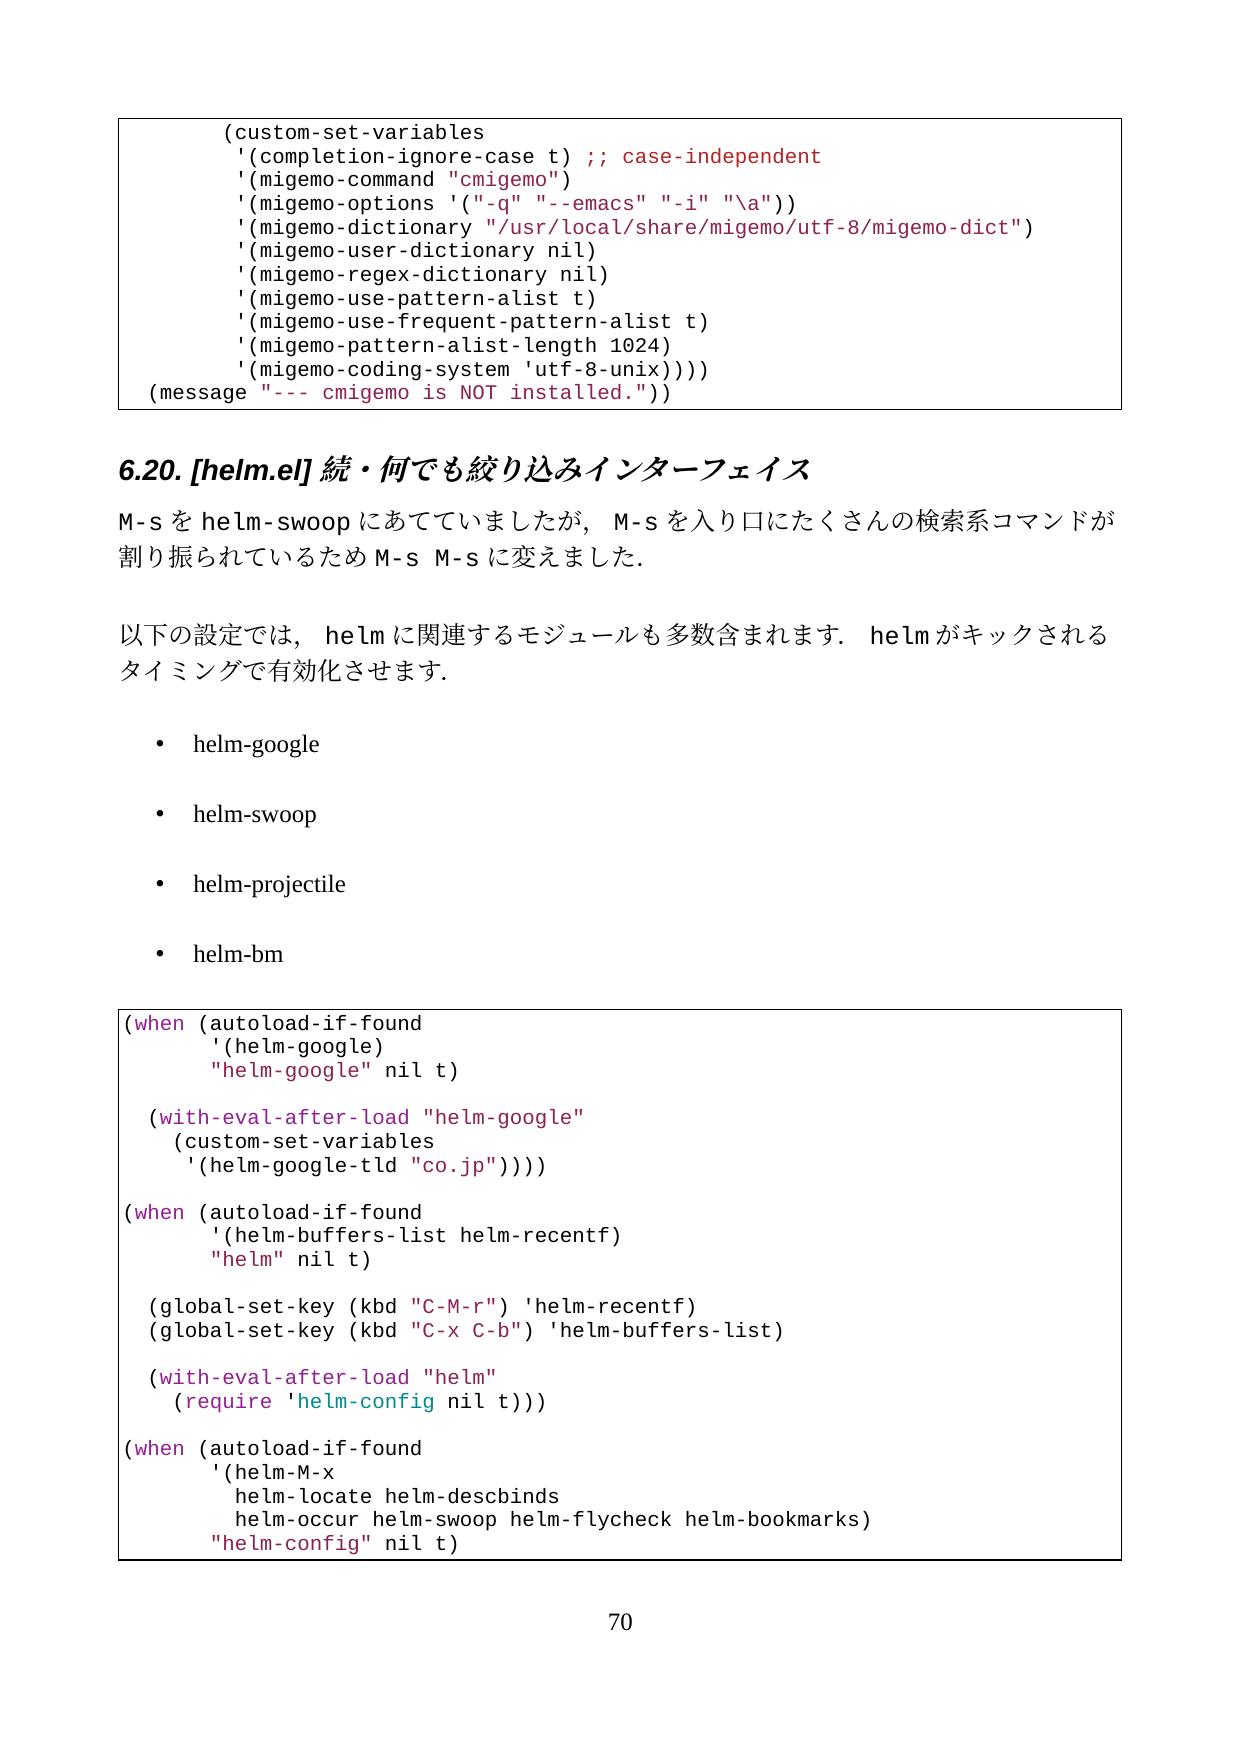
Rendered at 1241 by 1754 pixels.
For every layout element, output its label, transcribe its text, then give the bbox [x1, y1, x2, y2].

text '(migemo-use-frequent-pattern-alist t) [119, 307, 1121, 331]
text '(completion-ignore-case t) ;; case-independent [119, 142, 1121, 165]
text '(migemo-pattern-alist-length 1024) [119, 331, 1121, 354]
text '(helm-buffers-list helm-recentf) [119, 1222, 1121, 1245]
text '(helm-M-x [119, 1458, 1121, 1482]
text M-s を helm-swoop にあてていましたが， M-s を入り口にたくさんの検索系コマンドが割り振られているため M-s M-s に変えました． [118, 502, 1122, 603]
text (when (autoload-if-found [119, 1198, 1121, 1222]
text (message "--- cmigemo is NOT installed.")) [119, 378, 1121, 409]
text '(migemo-command "cmigemo") [119, 165, 1121, 189]
text "helm" nil t) [119, 1245, 1121, 1269]
text (when (autoload-if-found [119, 1010, 1121, 1032]
text (global-set-key (kbd "C-M-r") 'helm-recentf) [119, 1292, 1121, 1316]
text (global-set-key (kbd "C-x C-b") 'helm-buffers-list) [119, 1316, 1121, 1340]
list helm-google [156, 729, 1122, 786]
text helm-locate helm-descbinds [119, 1482, 1121, 1505]
text (when (autoload-if-found [119, 1434, 1121, 1458]
list helm-bm [156, 939, 1122, 996]
subtitle [helm.el] 続・何でも絞り込みインターフェイス [118, 447, 1122, 489]
text (require 'helm-config nil t))) [119, 1387, 1121, 1411]
list helm-projectile [156, 869, 1122, 926]
text 以下の設定では， helm に関連するモジュールも多数含まれます． helm がキックされるタイミングで有効化させます． [118, 615, 1122, 716]
text (custom-set-variables [119, 1127, 1121, 1151]
text '(helm-google-tld "co.jp")))) [119, 1151, 1121, 1174]
list helm-swoop [156, 799, 1122, 856]
text "helm-google" nil t) [119, 1056, 1121, 1080]
text (with-eval-after-load "helm" [119, 1363, 1121, 1387]
text '(migemo-regex-dictionary nil) [119, 260, 1121, 284]
text '(migemo-use-pattern-alist t) [119, 284, 1121, 307]
text '(migemo-options '("-q" "--emacs" "-i" "\a")) [119, 189, 1121, 213]
text '(migemo-dictionary "/usr/local/share/migemo/utf-8/migemo-dict") [119, 213, 1121, 236]
text '(migemo-user-dictionary nil) [119, 236, 1121, 260]
text (custom-set-variables [119, 119, 1121, 142]
text (with-eval-after-load "helm-google" [119, 1103, 1121, 1127]
text '(migemo-coding-system 'utf-8-unix)))) [119, 354, 1121, 378]
text "helm-config" nil t) [119, 1529, 1121, 1559]
text '(helm-google) [119, 1032, 1121, 1056]
text helm-occur helm-swoop helm-flycheck helm-bookmarks) [119, 1505, 1121, 1529]
